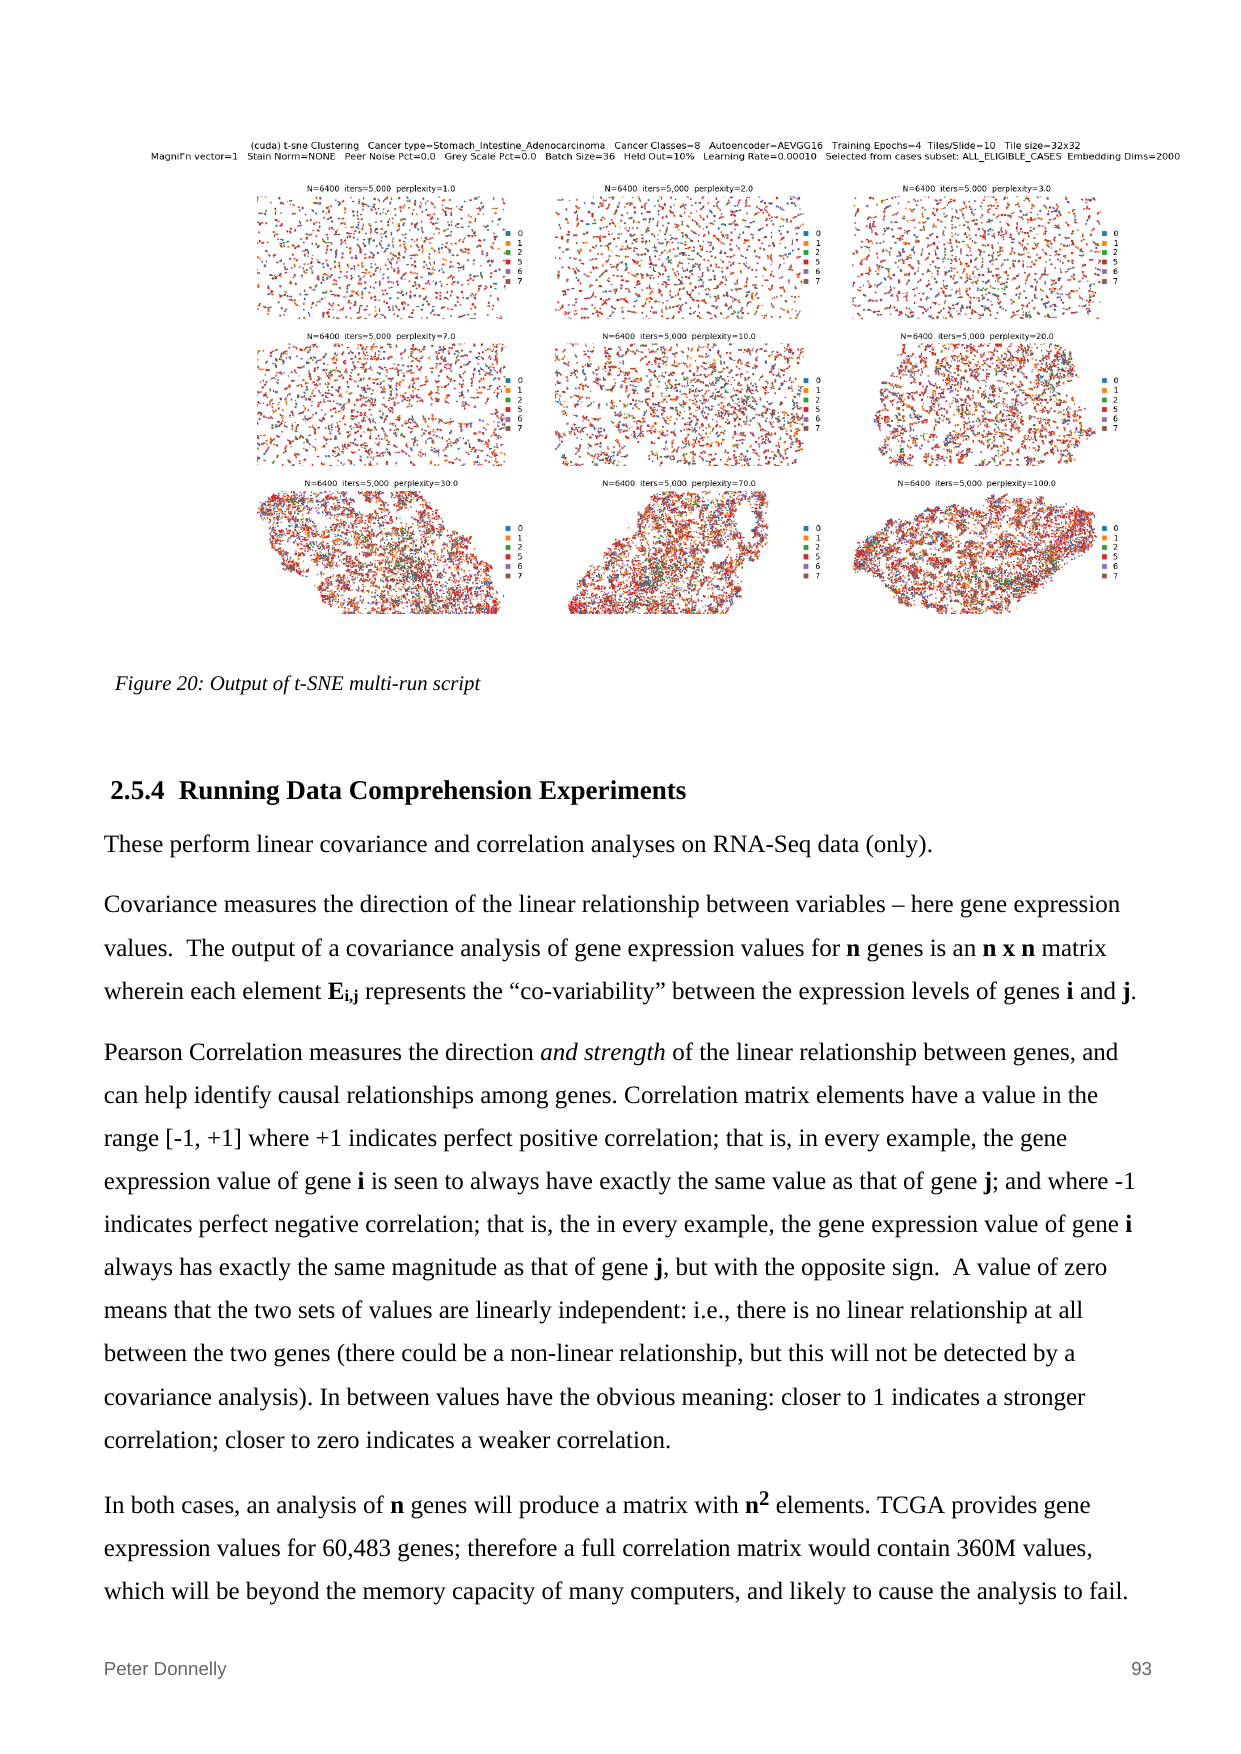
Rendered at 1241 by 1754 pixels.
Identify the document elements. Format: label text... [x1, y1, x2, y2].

text Covariance measures the direction of the linear relationship between variables – here gene expression values. The output of a covariance analysis of gene expression values for n genes is an n x n matrix wherein each element Ei,j represents the “co-variability” between the expression levels of genes i and j. [103, 889, 1146, 1004]
subtitle Running Data Comprehension Experiments [103, 120, 1212, 805]
text Figure 20: Output of t-SNE multi-run script [115, 672, 1212, 695]
text In both cases, an analysis of n genes will produce a matrix with n2 elements. TCGA provides gene expression values for 60,483 genes; therefore a full correlation matrix would contain 360M values, which will be beyond the memory capacity of many computers, and likely to cause the analysis to fail. [103, 1486, 1146, 1605]
text These perform linear covariance and correlation analyses on RNA-Seq data (only). [103, 829, 1146, 857]
text Pearson Correlation measures the direction and strength of the linear relationship between genes, and can help identify causal relationships among genes. Correlation matrix elements have a value in the range [-1, +1] where +1 indicates perfect positive correlation; that is, in every example, the gene expression value of gene i is seen to always have exactly the same value as that of gene j; and where -1 indicates perfect negative correlation; that is, the in every example, the gene expression value of gene i always has exactly the same magnitude as that of gene j, but with the opposite sign. A value of zero means that the two sets of values are linearly independent: i.e., there is no linear relationship at all between the two genes (there could be a non-linear relationship, but this will not be detected by a covariance analysis). In between values have the obvious meaning: closer to 1 indicates a stronger correlation; closer to zero indicates a weaker correlation. [103, 1037, 1146, 1453]
picture [142, 132, 1186, 672]
